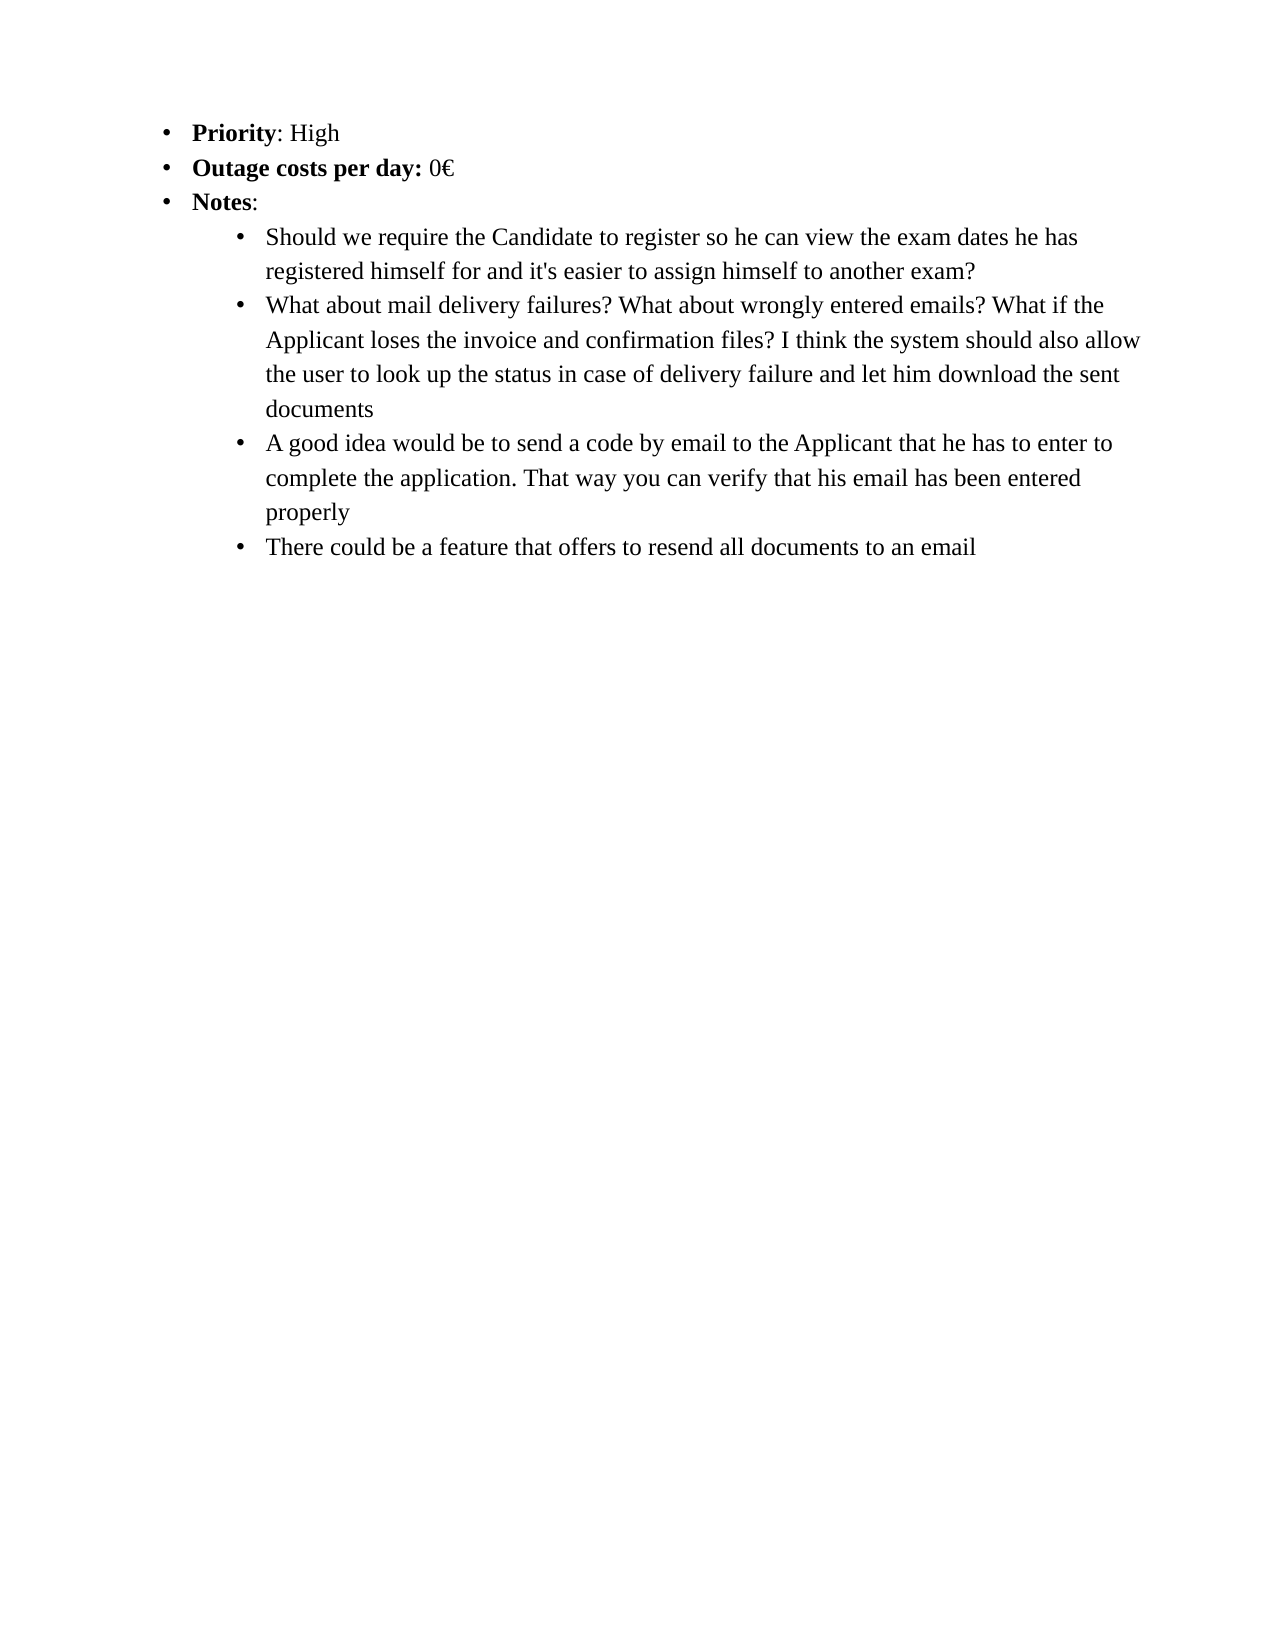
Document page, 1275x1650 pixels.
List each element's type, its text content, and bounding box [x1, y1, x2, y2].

list A good idea would be to send a code by email to the Applicant that he has to enter to complete the application. That way you can verify that his email has been entered properly [236, 428, 1157, 526]
list Priority: High [162, 118, 1157, 147]
list There could be a feature that offers to resend all documents to an email [236, 532, 1157, 561]
list What about mail delivery failures? What about wrongly entered emails? What if the Applicant loses the invoice and confirmation files? I think the system should also allow the user to look up the status in case of delivery failure and let him download the sent documents [236, 291, 1157, 423]
list Outage costs per day: 0€ [162, 153, 1157, 181]
list Should we require the Candidate to register so he can view the exam dates he has registered himself for and it's easier to assign himself to another exam? [236, 222, 1157, 285]
list Notes: [162, 187, 1157, 216]
